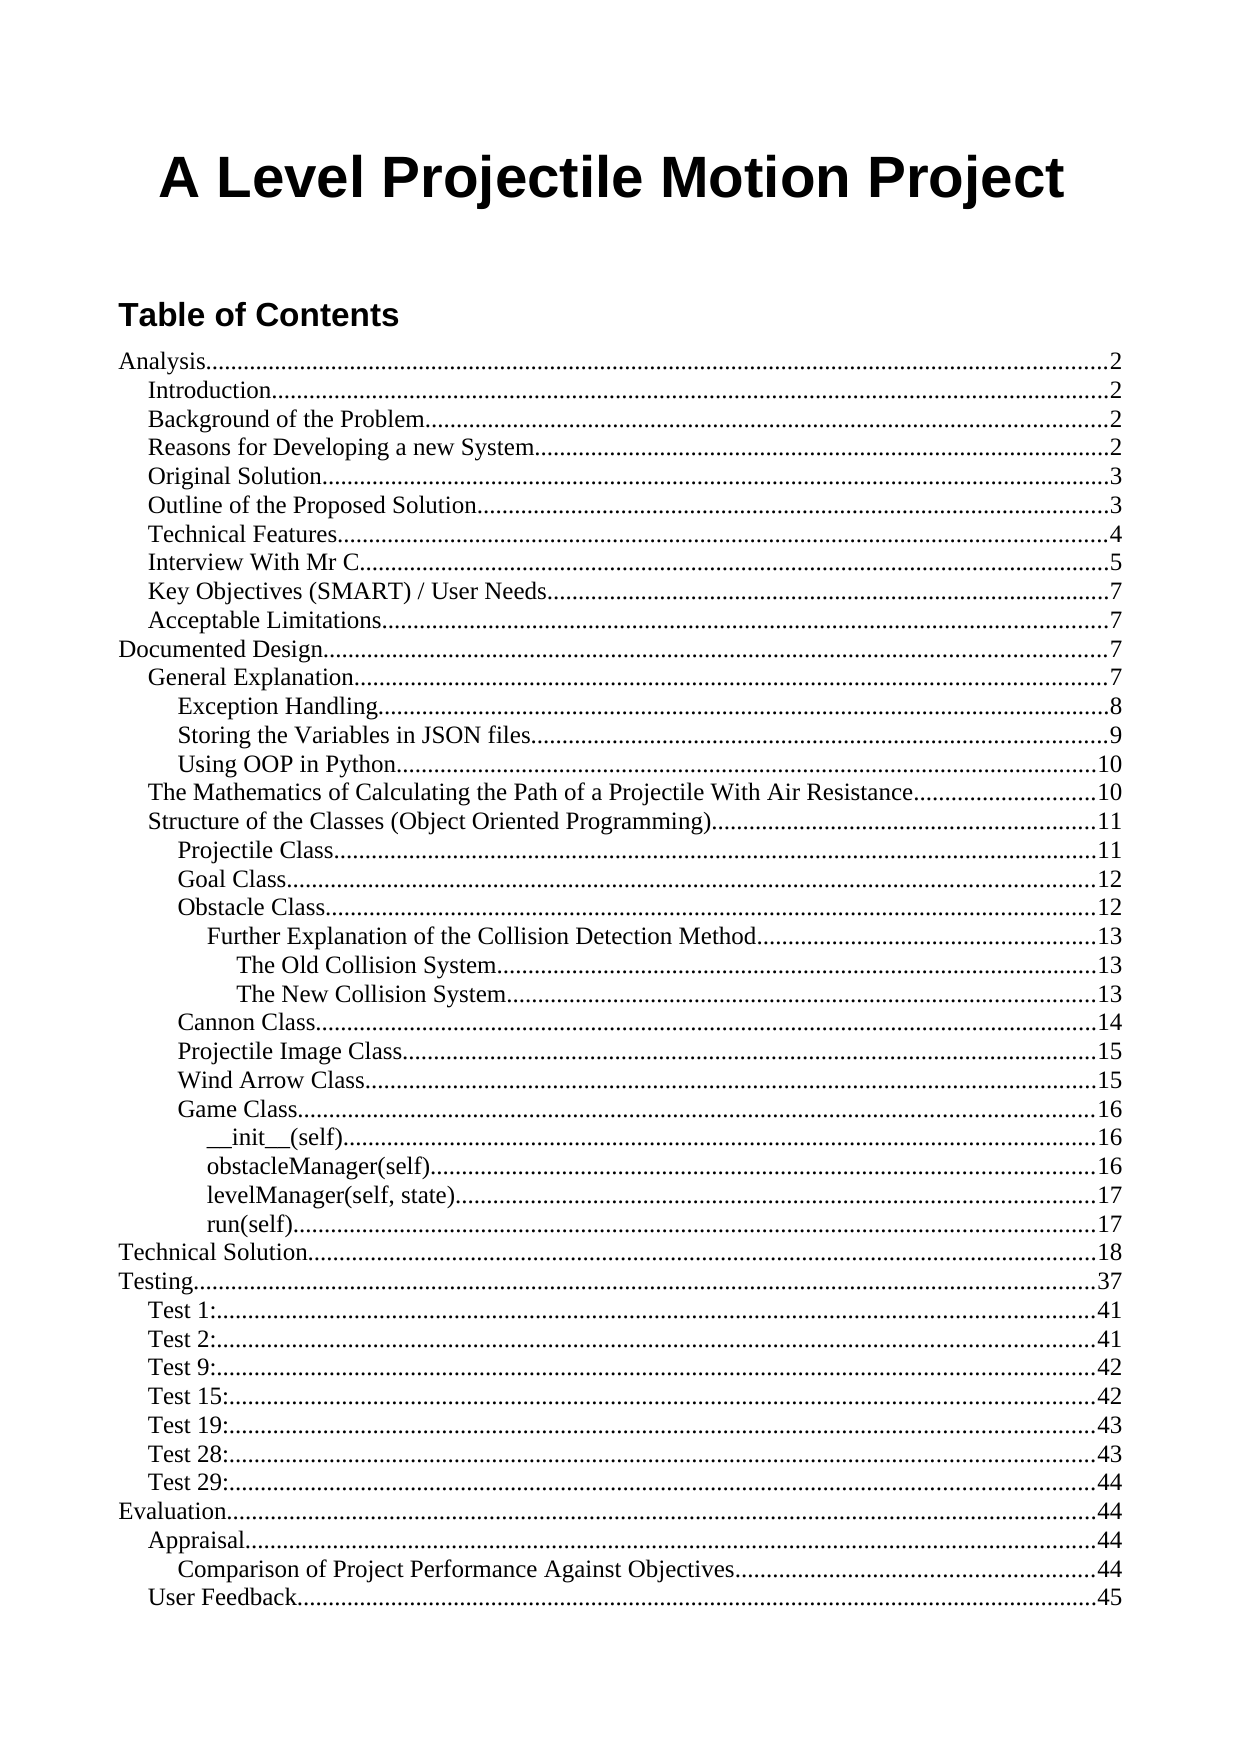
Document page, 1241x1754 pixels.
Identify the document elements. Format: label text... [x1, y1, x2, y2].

text Game Class 16 [177, 1094, 1122, 1122]
text Appraisal 44 [148, 1525, 1122, 1554]
text Goal Class 12 [177, 864, 1122, 892]
text Test 1: 41 [148, 1295, 1122, 1324]
text Technical Solution 18 [118, 1237, 1122, 1266]
text Test 19: 43 [148, 1410, 1122, 1439]
text Comparison of Project Performance Against Objectives 44 [177, 1554, 1122, 1582]
text Technical Features 4 [148, 519, 1122, 547]
text Interview With Mr C 5 [148, 547, 1122, 576]
text obstacleManager(self) 16 [207, 1151, 1122, 1180]
subtitle Table of Contents [118, 295, 1122, 334]
text Test 15: 42 [148, 1381, 1122, 1410]
text User Feedback 45 [148, 1582, 1122, 1611]
text Original Solution 3 [148, 461, 1122, 490]
text Structure of the Classes (Object Oriented Programming) 11 [148, 806, 1122, 835]
text levelManager(self, state) 17 [207, 1180, 1122, 1209]
text Evaluation 44 [118, 1496, 1122, 1525]
text Further Explanation of the Collision Detection Method 13 [207, 921, 1122, 950]
text __init__(self) 16 [207, 1122, 1122, 1151]
text General Explanation 7 [148, 662, 1122, 691]
text Using OOP in Python 10 [177, 749, 1122, 777]
text Background of the Problem 2 [148, 404, 1122, 432]
text Introduction 2 [148, 375, 1122, 404]
text Obstacle Class 12 [177, 892, 1122, 921]
text Storing the Variables in JSON files 9 [177, 720, 1122, 749]
text run(self) 17 [207, 1209, 1122, 1237]
text Reasons for Developing a new System 2 [148, 432, 1122, 461]
text Exception Handling 8 [177, 691, 1122, 720]
text Projectile Class 11 [177, 835, 1122, 864]
text Acceptable Limitations 7 [148, 605, 1122, 634]
text The New Collision System 13 [236, 979, 1122, 1007]
title A Level Projectile Motion Project [118, 143, 1122, 210]
text Outline of the Proposed Solution 3 [148, 490, 1122, 519]
text Wind Arrow Class 15 [177, 1065, 1122, 1094]
text Cannon Class 14 [177, 1007, 1122, 1036]
text The Mathematics of Calculating the Path of a Projectile With Air Resistance 10 [148, 777, 1122, 806]
text Test 28: 43 [148, 1439, 1122, 1467]
text Testing 37 [118, 1266, 1122, 1295]
text The Old Collision System 13 [236, 950, 1122, 979]
text Analysis 2 [118, 346, 1122, 375]
text Documented Design 7 [118, 634, 1122, 662]
text Projectile Image Class 15 [177, 1036, 1122, 1065]
text Key Objectives (SMART) / User Needs 7 [148, 576, 1122, 605]
text Test 9: 42 [148, 1352, 1122, 1381]
text Test 2: 41 [148, 1324, 1122, 1352]
text Test 29: 44 [148, 1467, 1122, 1496]
